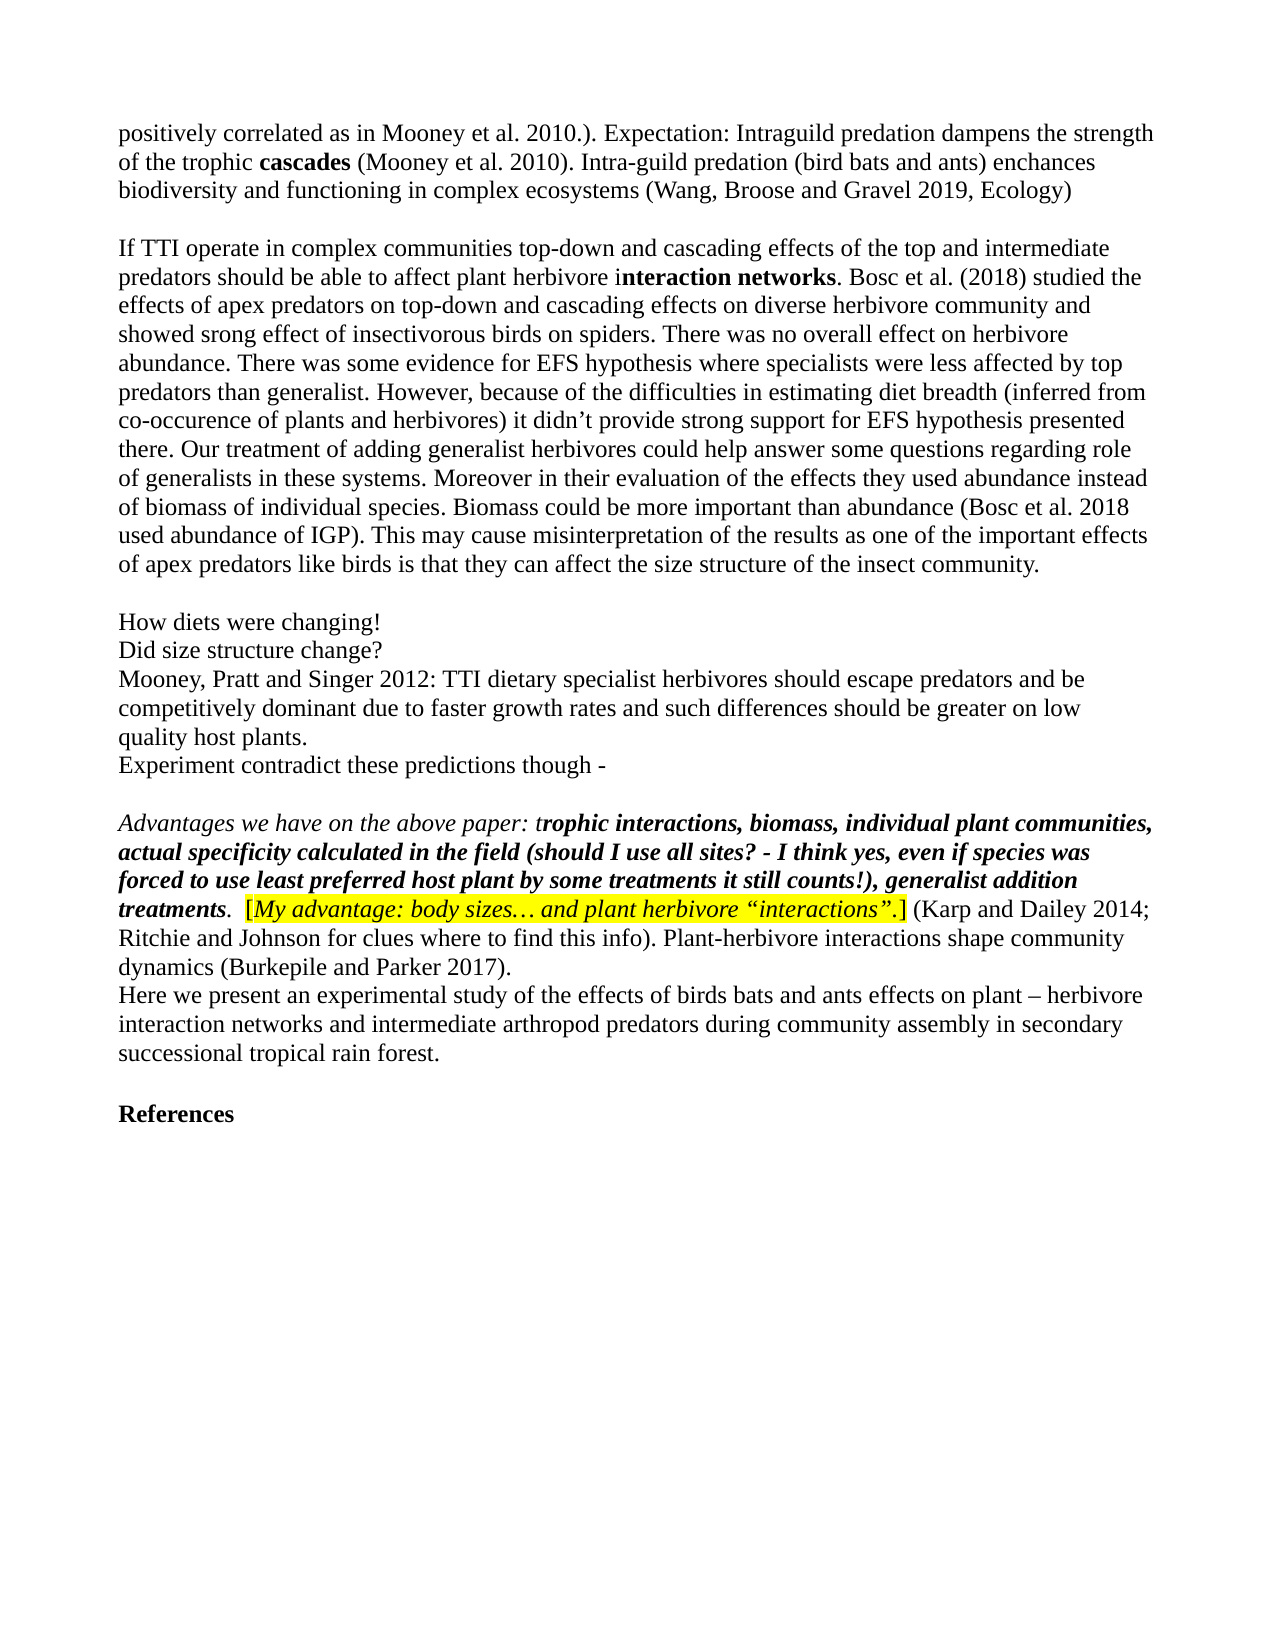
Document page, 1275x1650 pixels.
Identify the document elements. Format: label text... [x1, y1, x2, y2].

text How diets were changing! [118, 607, 1157, 636]
text Did size structure change? [118, 636, 1157, 664]
text Here we present an experimental study of the effects of birds bats and ants effects on plant – herbivore interaction networks and intermediate arthropod predators during community assembly in secondary successional tropical rain forest. [118, 981, 1157, 1067]
text Advantages we have on the above paper: trophic interactions, biomass, individual plant communities, actual specificity calculated in the field (should I use all sites? - I think yes, even if species was forced to use least preferred host plant by some treatments it still counts!), generalist addition treatments. [My advantage: body sizes… and plant herbivore “interactions”.] (Karp and Dailey 2014; Ritchie and Johnson for clues where to find this info). Plant-herbivore interactions shape community dynamics (Burkepile and Parker 2017). [118, 808, 1157, 981]
text Mooney, Pratt and Singer 2012: TTI dietary specialist herbivores should escape predators and be competitively dominant due to faster growth rates and such differences should be greater on low quality host plants. [118, 664, 1157, 751]
text Experiment contradict these predictions though - [118, 751, 1157, 779]
text positively correlated as in Mooney et al. 2010.). Expectation: Intraguild predation dampens the strength of the trophic cascades (Mooney et al. 2010). Intra-guild predation (bird bats and ants) enchances biodiversity and functioning in complex ecosystems (Wang, Broose and Gravel 2019, Ecology) [118, 118, 1157, 204]
text If TTI operate in complex communities top-down and cascading effects of the top and intermediate predators should be able to affect plant herbivore interaction networks. Bosc et al. (2018) studied the effects of apex predators on top-down and cascading effects on diverse herbivore community and showed srong effect of insectivorous birds on spiders. There was no overall effect on herbivore abundance. There was some evidence for EFS hypothesis where specialists were less affected by top predators than generalist. However, because of the difficulties in estimating diet breadth (inferred from co-occurence of plants and herbivores) it didn’t provide strong support for EFS hypothesis presented there. Our treatment of adding generalist herbivores could help answer some questions regarding role of generalists in these systems. Moreover in their evaluation of the effects they used abundance instead of biomass of individual species. Biomass could be more important than abundance (Bosc et al. 2018 used abundance of IGP). This may cause misinterpretation of the results as one of the important effects of apex predators like birds is that they can affect the size structure of the insect community. [118, 233, 1157, 578]
text References [118, 1099, 1157, 1127]
